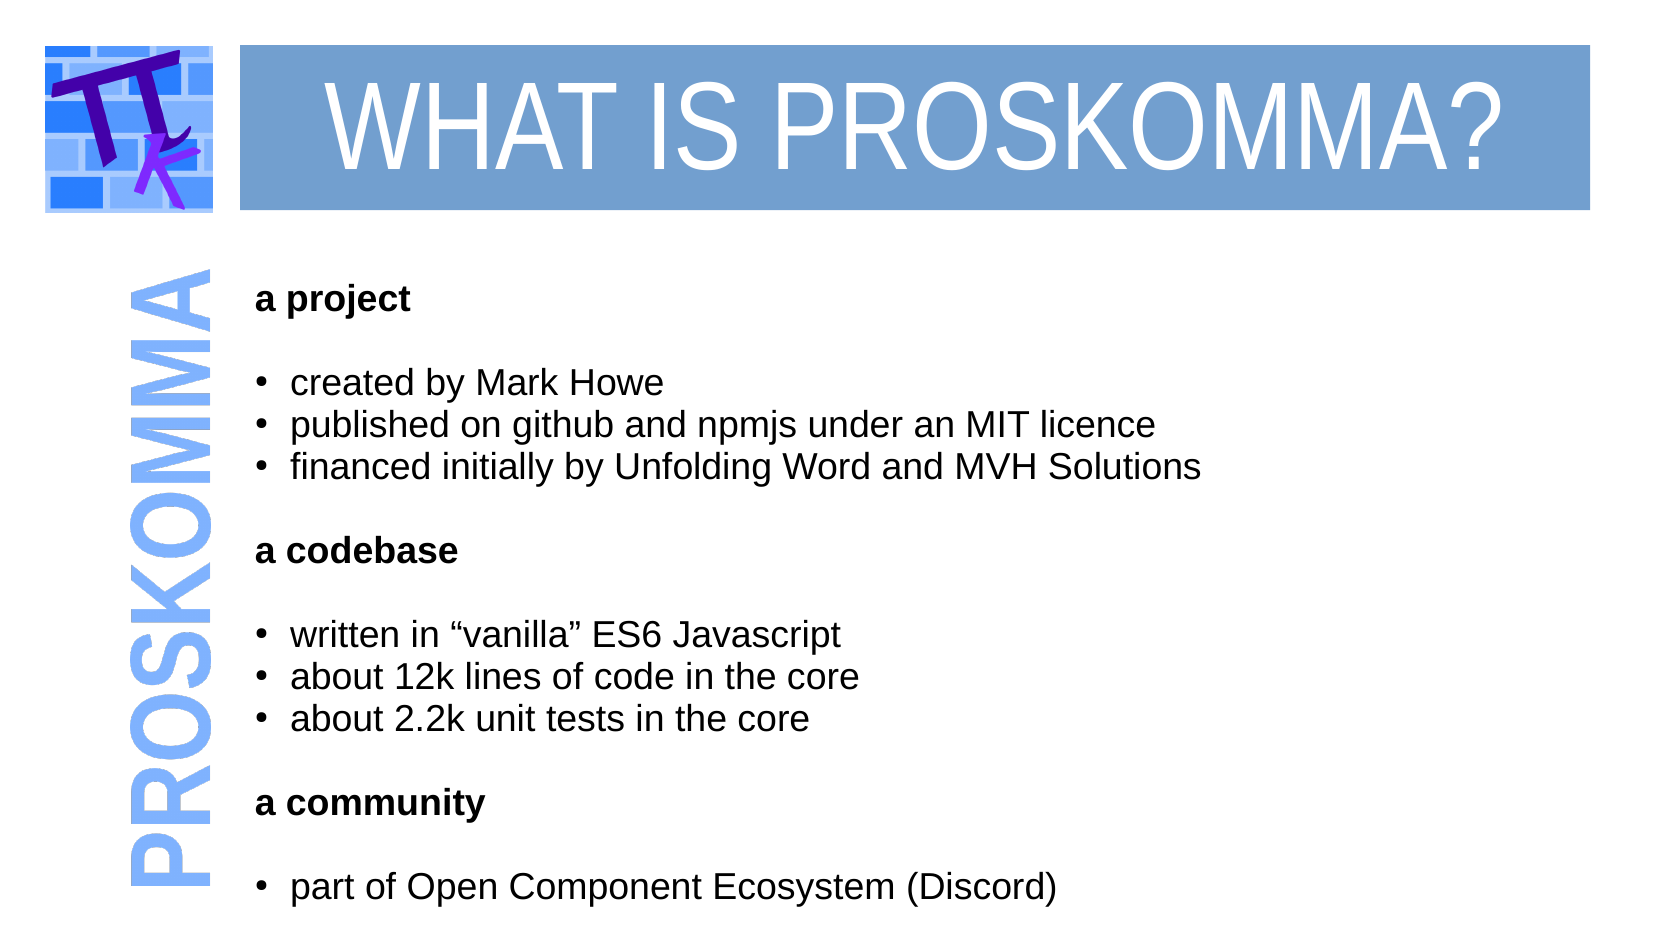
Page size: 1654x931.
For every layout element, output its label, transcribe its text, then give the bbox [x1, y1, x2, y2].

picture [130, 269, 211, 886]
text_box WHAT IS PROSKOMMA? [240, 45, 1591, 211]
picture [45, 46, 213, 213]
text_box a project created by Mark Howe published on github and npmjs under an MIT licence financed initially by Unfolding Word and MVH Solutions a codebase written in “vanilla” ES6 Javascript about 12k lines of code in the core about 2.2k unit tests in the core a community part of Open Component Ecosystem (Discord) [240, 270, 1591, 915]
